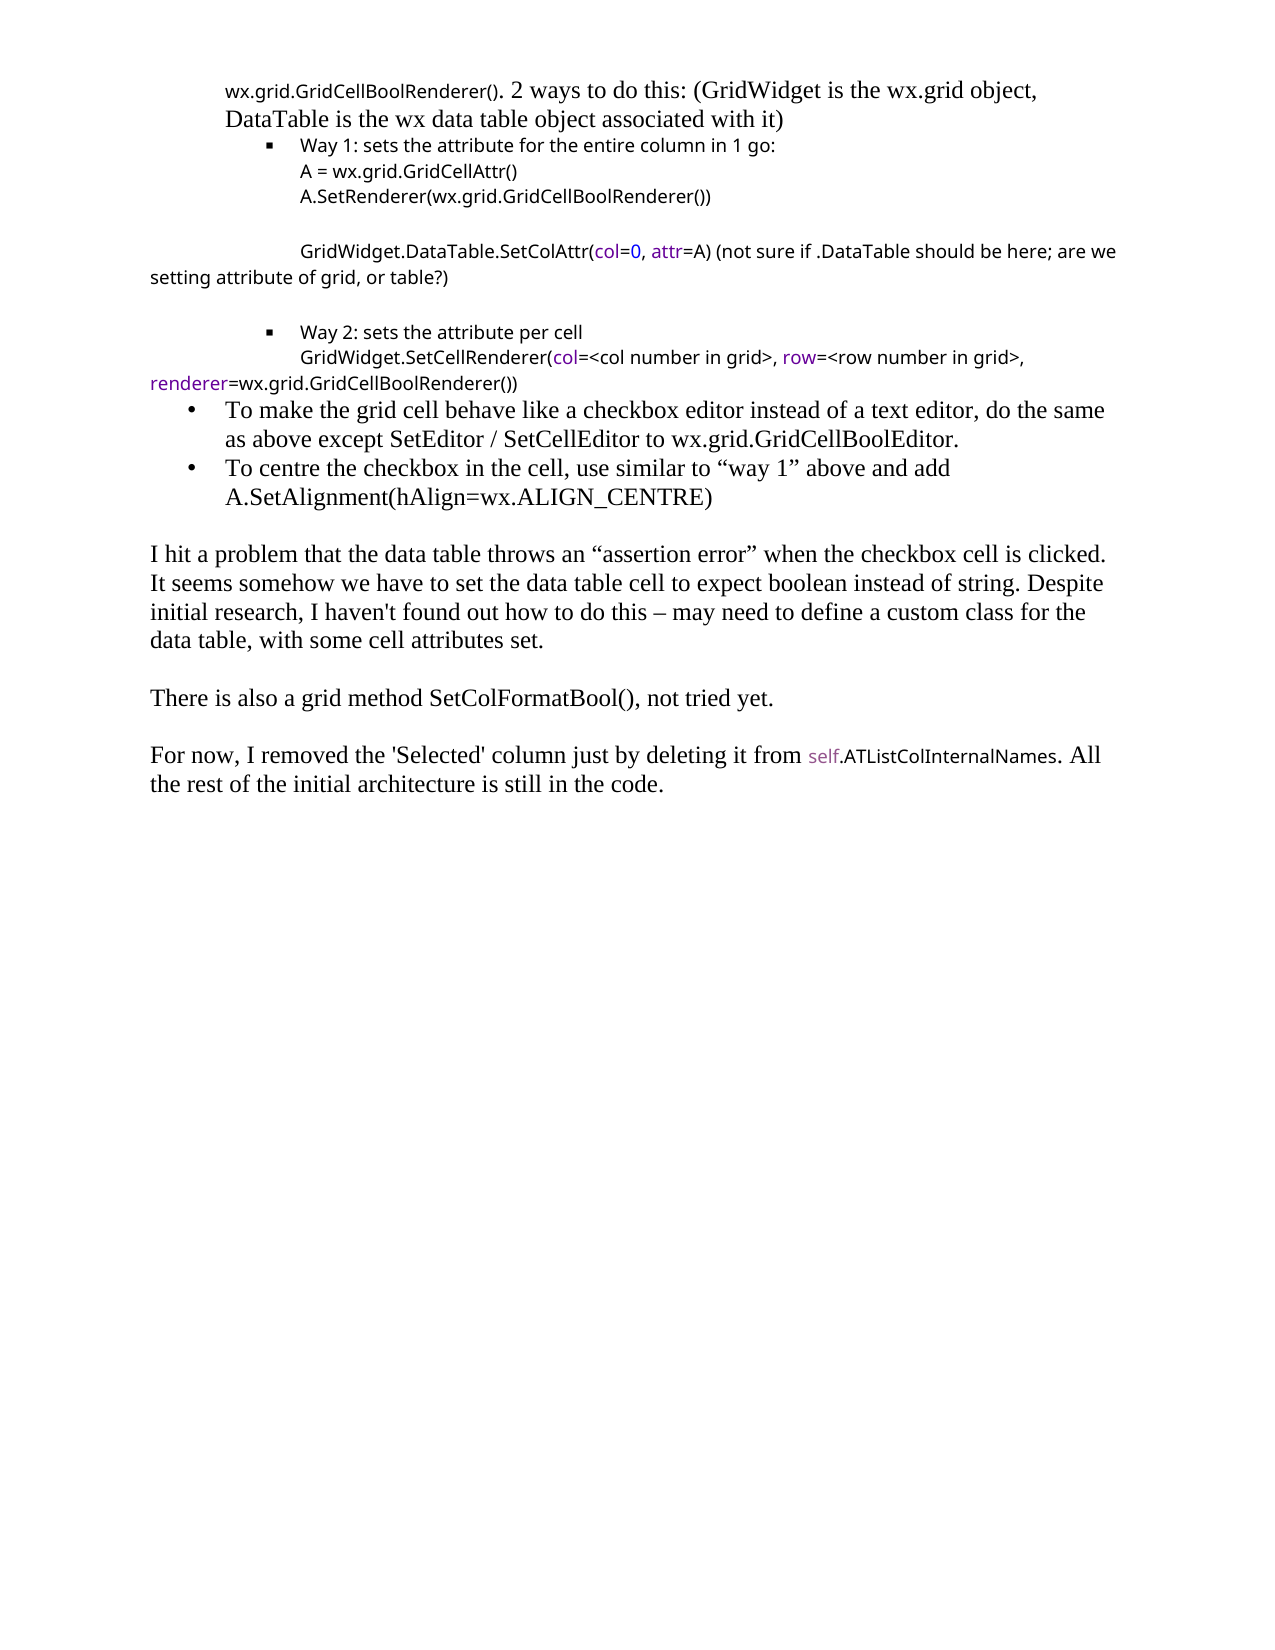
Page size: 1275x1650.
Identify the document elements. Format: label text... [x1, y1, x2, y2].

list To centre the checkbox in the cell, use similar to “way 1” above and add A.SetAlignment(hAlign=wx.ALIGN_CENTRE) [187, 453, 1125, 511]
list wx.grid.GridCellBoolRenderer(). 2 ways to do this: (GridWidget is the wx.grid object, DataTable is the wx data table object associated with it) [187, 75, 1125, 132]
list To make the grid cell behave like a checkbox editor instead of a text editor, do the same as above except SetEditor / SetCellEditor to wx.grid.GridCellBoolEditor. [187, 396, 1125, 453]
text There is also a grid method SetColFormatBool(), not tried yet. [150, 683, 1125, 712]
text GridWidget.SetCellRenderer(col=<col number in grid>, row=<row number in grid>, renderer=wx.grid.GridCellBoolRenderer()) [150, 344, 1125, 396]
text GridWidget.DataTable.SetColAttr(col=0, attr=A) (not sure if .DataTable should be here; are we setting attribute of grid, or table?) [150, 238, 1125, 289]
list Way 1: sets the attribute for the entire column in 1 go: [262, 132, 1125, 158]
text For now, I removed the 'Selected' column just by deleting it from self.ATListColInternalNames. All the rest of the initial architecture is still in the code. [150, 741, 1125, 798]
text A = wx.grid.GridCellAttr() [150, 158, 1125, 183]
text A.SetRenderer(wx.grid.GridCellBoolRenderer()) [150, 183, 1125, 209]
list Way 2: sets the attribute per cell [262, 319, 1125, 344]
text I hit a problem that the data table throws an “assertion error” when the checkbox cell is clicked. It seems somehow we have to set the data table cell to expect boolean instead of string. Despite initial research, I haven't found out how to do this – may need to define a custom class for the data table, with some cell attributes set. [150, 539, 1125, 654]
